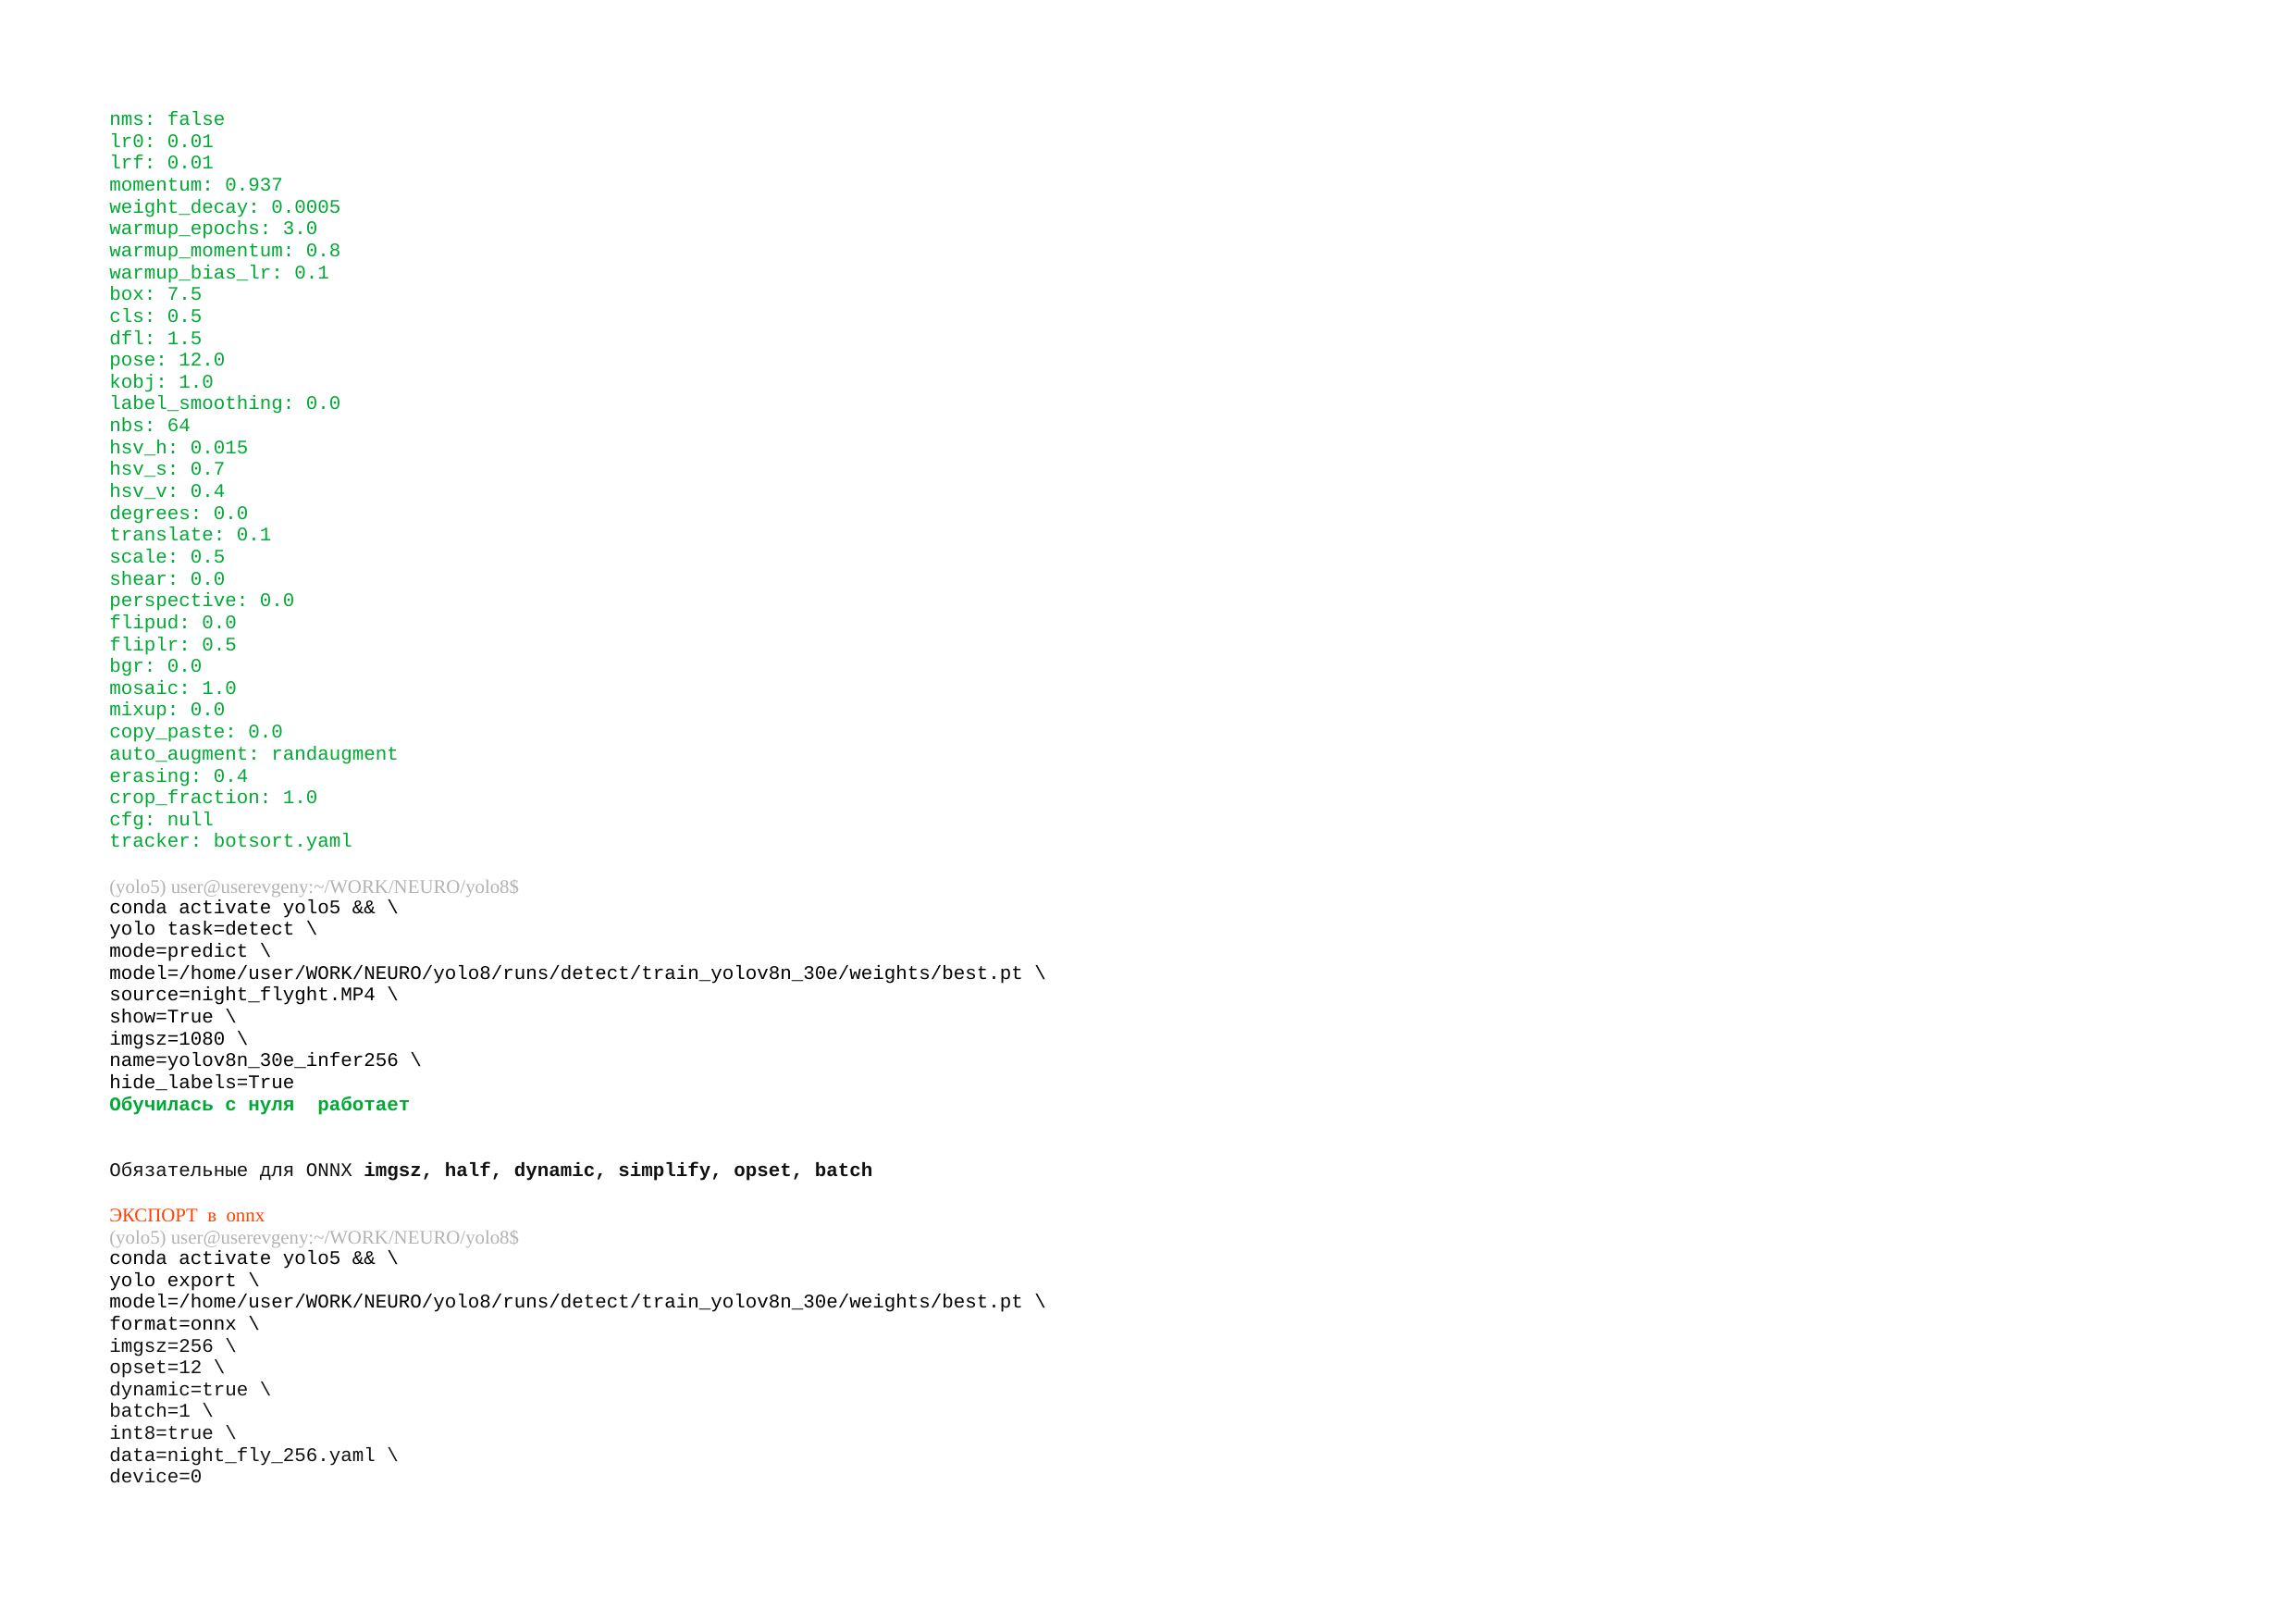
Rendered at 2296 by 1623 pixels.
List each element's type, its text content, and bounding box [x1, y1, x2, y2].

text fliplr: 0.5 [109, 635, 2186, 656]
text weight_decay: 0.0005 [109, 197, 2186, 218]
text tracker: botsort.yaml [109, 831, 2186, 853]
text bgr: 0.0 [109, 656, 2186, 678]
text box: 7.5 [109, 284, 2186, 306]
text warmup_epochs: 3.0 [109, 218, 2186, 241]
text (yolo5) user@userevgeny:~/WORK/NEURO/yolo8$ [109, 1226, 2186, 1248]
text warmup_momentum: 0.8 [109, 241, 2186, 263]
text hsv_h: 0.015 [109, 438, 2186, 459]
text nbs: 64 [109, 415, 2186, 438]
text dynamic=true \ [109, 1380, 2186, 1401]
text mode=predict \ [109, 941, 2186, 963]
text kobj: 1.0 [109, 372, 2186, 394]
text source=night_flyght.MP4 \ [109, 985, 2186, 1007]
text pose: 12.0 [109, 350, 2186, 372]
text model=/home/user/WORK/NEURO/yolo8/runs/detect/train_yolov8n_30e/weights/best.pt \ [109, 963, 2186, 985]
text mosaic: 1.0 [109, 678, 2186, 700]
text hsv_s: 0.7 [109, 459, 2186, 481]
text copy_paste: 0.0 [109, 722, 2186, 744]
text data=night_fly_256.yaml \ [109, 1445, 2186, 1467]
text label_smoothing: 0.0 [109, 394, 2186, 415]
text scale: 0.5 [109, 547, 2186, 569]
text hsv_v: 0.4 [109, 481, 2186, 503]
text lrf: 0.01 [109, 153, 2186, 175]
text name=yolov8n_30e_infer256 \ [109, 1050, 2186, 1072]
text batch=1 \ [109, 1401, 2186, 1423]
text (yolo5) user@userevgeny:~/WORK/NEURO/yolo8$ [109, 875, 2186, 898]
text imgsz=256 \ [109, 1335, 2186, 1357]
text flipud: 0.0 [109, 613, 2186, 635]
text conda activate yolo5 && \ [109, 1248, 2186, 1270]
text erasing: 0.4 [109, 765, 2186, 787]
text conda activate yolo5 && \ [109, 898, 2186, 919]
text opset=12 \ [109, 1357, 2186, 1380]
text auto_augment: randaugment [109, 744, 2186, 765]
text model=/home/user/WORK/NEURO/yolo8/runs/detect/train_yolov8n_30e/weights/best.pt \ [109, 1292, 2186, 1314]
text perspective: 0.0 [109, 590, 2186, 613]
text warmup_bias_lr: 0.1 [109, 263, 2186, 284]
text int8=true \ [109, 1423, 2186, 1445]
text Обучилась с нуля работает [109, 1095, 2186, 1116]
text show=True \ [109, 1007, 2186, 1029]
text Обязательные для ONNX imgsz, half, dynamic, simplify, opset, batch [109, 1159, 2186, 1182]
text cls: 0.5 [109, 306, 2186, 328]
text dfl: 1.5 [109, 328, 2186, 350]
text hide_labels=True [109, 1072, 2186, 1095]
text ЭКСПОРТ в onnx [109, 1204, 2186, 1226]
text format=onnx \ [109, 1314, 2186, 1335]
text yolo export \ [109, 1270, 2186, 1292]
text mixup: 0.0 [109, 700, 2186, 722]
text shear: 0.0 [109, 569, 2186, 590]
text degrees: 0.0 [109, 503, 2186, 525]
text imgsz=1080 \ [109, 1029, 2186, 1050]
text momentum: 0.937 [109, 175, 2186, 197]
text device=0 [109, 1467, 2186, 1489]
text yolo task=detect \ [109, 919, 2186, 941]
text translate: 0.1 [109, 525, 2186, 547]
text nms: false [109, 109, 2186, 131]
text crop_fraction: 1.0 [109, 787, 2186, 810]
text lr0: 0.01 [109, 131, 2186, 153]
text cfg: null [109, 810, 2186, 831]
